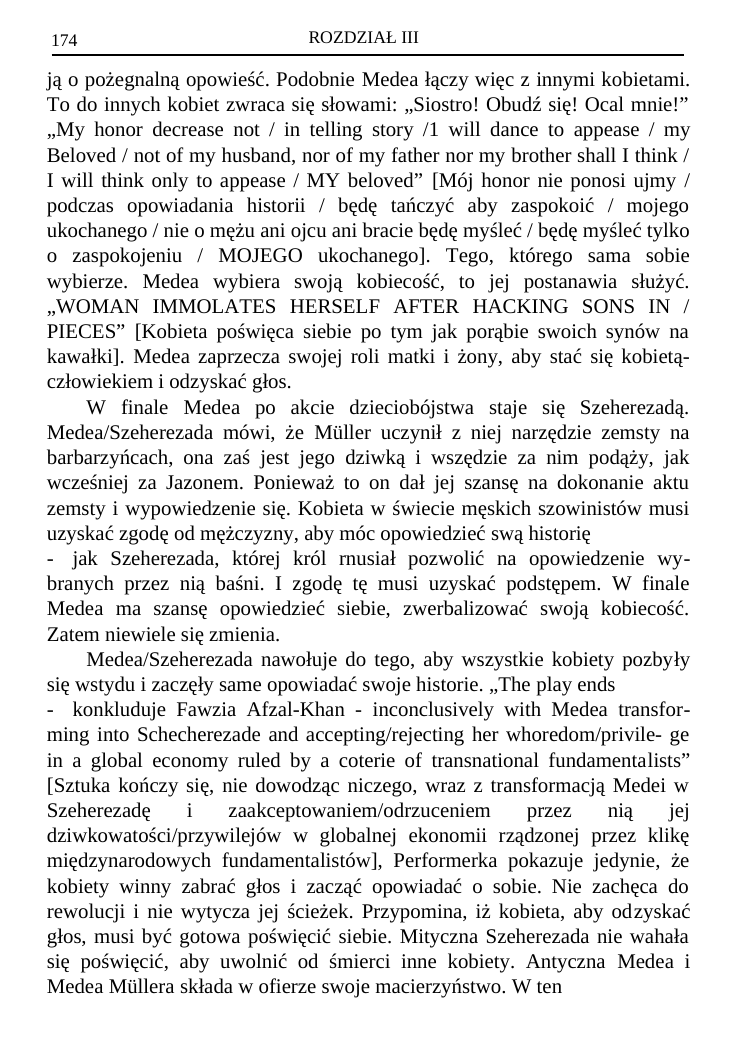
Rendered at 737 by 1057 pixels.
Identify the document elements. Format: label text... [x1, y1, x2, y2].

text Medea/Szeherezada nawołuje do tego, aby wszystkie kobiety pozby­ły się wstydu i zaczęły same opowiadać swoje historie. „The play ends [47, 647, 690, 696]
list jak Szeherezada, której król rnusiał pozwolić na opowiedzenie wy­branych przez nią baśni. I zgodę tę musi uzyskać podstępem. W finale Medea ma szansę opowiedzieć siebie, zwerbalizować swoją kobiecość. Zatem niewiele się zmienia. [47, 546, 690, 646]
text 174 [51, 29, 84, 50]
text W finale Medea po akcie dzieciobójstwa staje się Szeherezadą. Medea/Szeherezada mówi, że Müller uczynił z niej narzędzie zemsty na barbarzyńcach, ona zaś jest jego dziwką i wszędzie za nim podąży, jak wcześniej za Jazonem. Ponieważ to on dał jej szansę na dokonanie aktu zemsty i wypowiedzenie się. Kobieta w świecie męskich szowinistów musi uzyskać zgodę od mężczyzny, aby móc opowiedzieć swą historię [47, 394, 690, 545]
text ją o pożegnalną opowieść. Podobnie Medea łączy więc z innymi ko­bietami. To do innych kobiet zwraca się słowami: „Siostro! Obudź się! Ocal mnie!” „My honor decrease not / in telling story /1 will dance to appease / my Beloved / not of my husband, nor of my father nor my brother shall I think / I will think only to appease / MY beloved” [Mój honor nie ponosi ujmy / podczas opowiadania historii / będę tańczyć aby zaspokoić / mojego ukochanego / nie o mężu ani ojcu ani bracie będę myśleć / będę myśleć tylko o zaspokojeniu / MOJEGO ukochanego]. Tego, którego sama sobie wybierze. Medea wybiera swoją kobiecość, to jej postanawia służyć. „WOMAN IMMOLATES HERSELF AFTER HACKING SONS IN / PIECES” [Kobieta poświęca siebie po tym jak porąbie swoich synów na kawałki]. Medea zaprzecza swojej roli matki i żony, aby stać się kobietą-człowiekiem i odzyskać głos. [47, 67, 690, 393]
text ROZDZIAŁ III [308, 27, 429, 47]
list konkluduje Fawzia Afzal-Khan - inconclusively with Medea transfor­ming into Schecherezade and accepting/rejecting her whoredom/privile- ge in a global economy ruled by a coterie of transnational fundamenta­lists” [Sztuka kończy się, nie dowodząc niczego, wraz z transformacją Medei w Szeherezadę i zaakceptowaniem/odrzuceniem przez nią jej dziwkowatości/przywilejów w globalnej ekonomii rządzonej przez klikę międzynarodowych fundamentalistów], Performerka pokazuje jedynie, że kobiety winny zabrać głos i zacząć opowiadać o sobie. Nie zachęca do rewolucji i nie wytycza jej ścieżek. Przypomina, iż kobieta, aby od­zyskać głos, musi być gotowa poświęcić siebie. Mityczna Szeherezada nie wahała się poświęcić, aby uwolnić od śmierci inne kobiety. Antyczna Medea i Medea Müllera składa w ofierze swoje macierzyństwo. W ten [47, 697, 690, 998]
